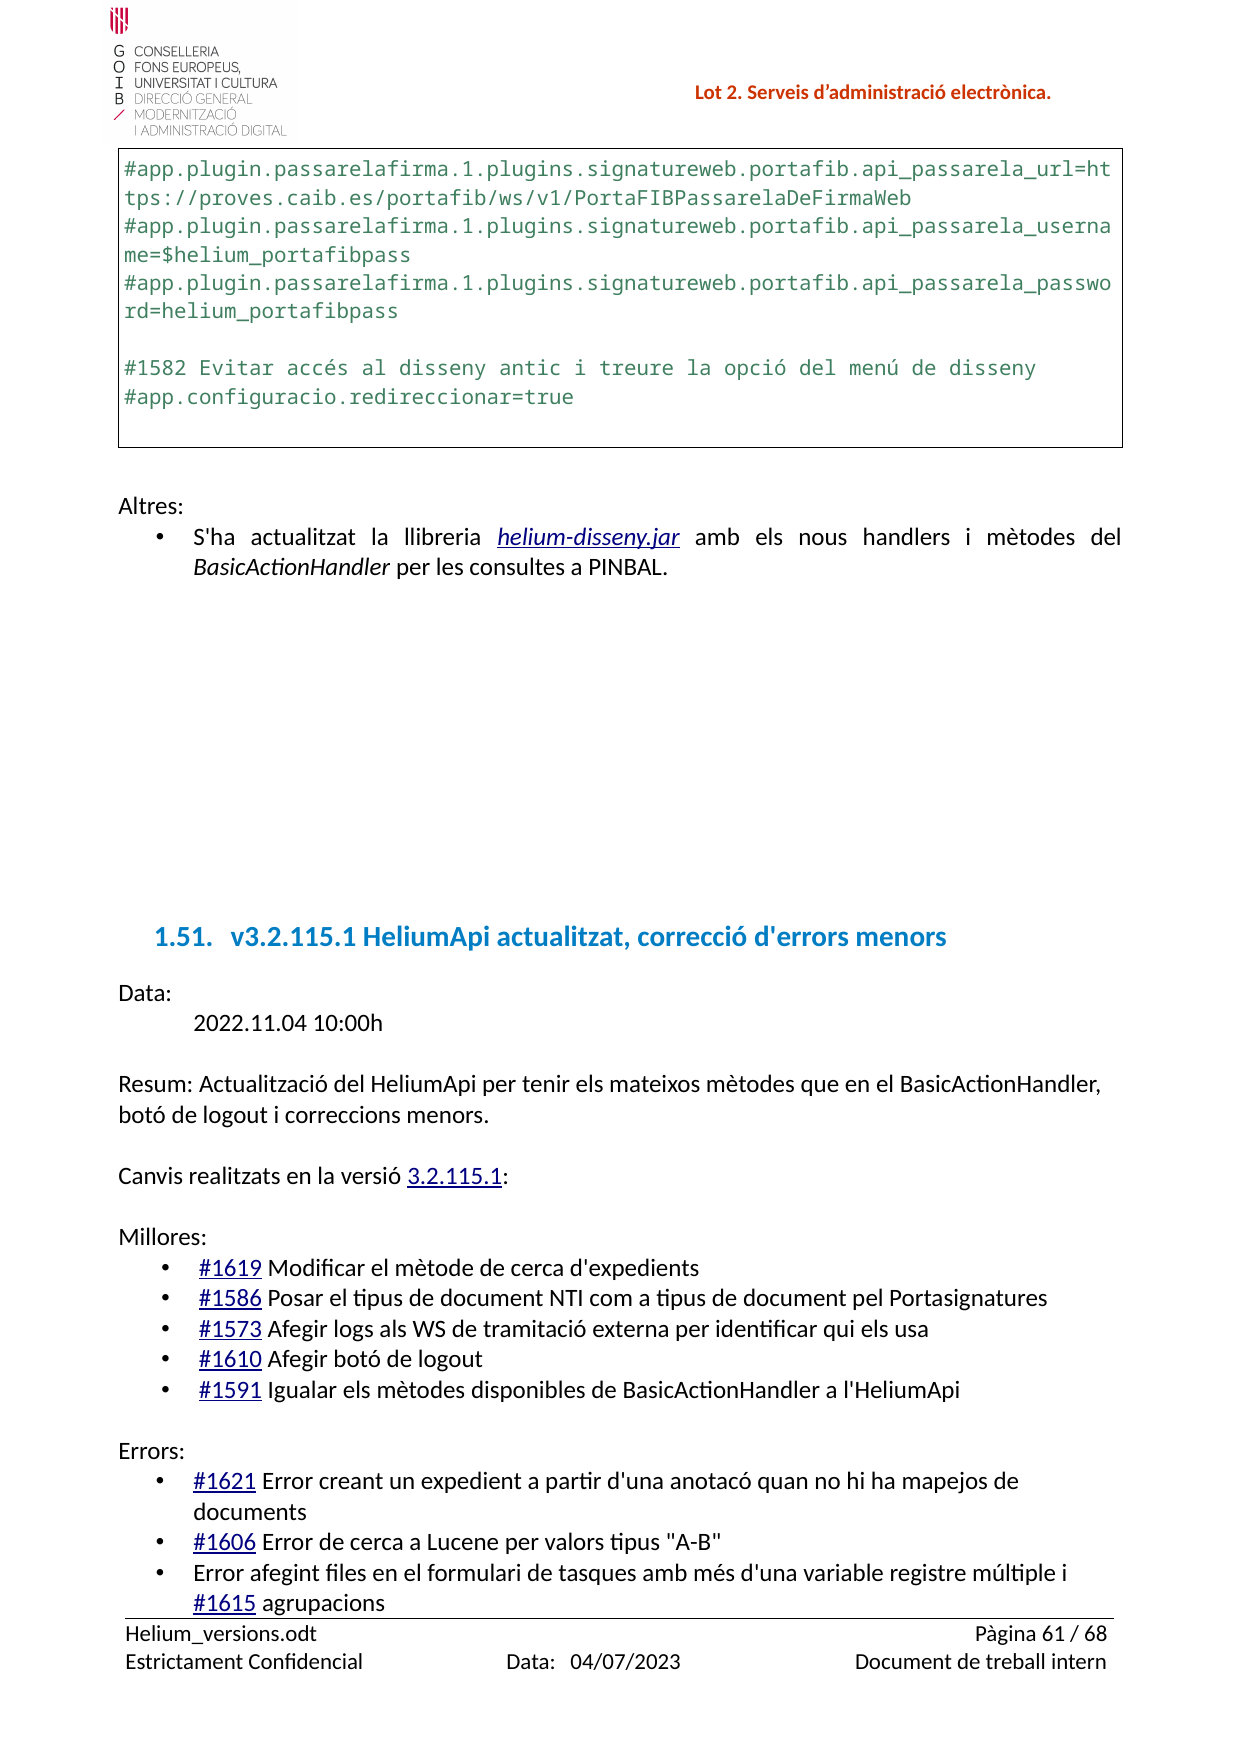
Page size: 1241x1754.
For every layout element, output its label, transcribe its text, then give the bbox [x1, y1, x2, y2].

text Errors: [118, 1435, 1122, 1465]
list #1606 Error de cerca a Lucene per valors tipus "A-B" [156, 1526, 1122, 1557]
text 2022.11.04 10:00h [118, 1007, 1122, 1038]
text Data: [118, 977, 1122, 1007]
list #1621 Error creant un expedient a partir d'una anotacó quan no hi ha mapejos de documents [156, 1465, 1122, 1526]
text Altres: [118, 490, 1122, 521]
list Error afegint files en el formulari de tasques amb més d'una variable registre múltiple i #1615 agrupacions [156, 1557, 1122, 1618]
list #1591 Igualar els mètodes disponibles de BasicActionHandler a l'HeliumApi [161, 1374, 1122, 1404]
text Millores: [118, 1221, 1122, 1252]
subtitle v3.2.115.1 HeliumApi actualitzat, correcció d'errors menors [153, 918, 1122, 953]
list S'ha actualitzat la llibreria helium-disseny.jar amb els nous handlers i mètodes del BasicActionHandler per les consultes a PINBAL. [156, 521, 1122, 582]
text Canvis realitzats en la versió 3.2.115.1: [118, 1160, 1122, 1191]
list #1573 Afegir logs als WS de tramitació externa per identificar qui els usa [161, 1313, 1122, 1343]
list #1619 Modificar el mètode de cerca d'expedients [161, 1252, 1122, 1282]
text Resum: Actualització del HeliumApi per tenir els mateixos mètodes que en el BasicActionHandler, botó de logout i correccions menors. [118, 1068, 1122, 1129]
table_header #app.plugin.passarelafirma.1.plugins.signatureweb.portafib.api_passarela_url=https://proves.caib.es/portafib/ws/v1/PortaFIBPassarelaDeFirmaWeb #app.plugin.passarelafirma.1.plugins.signatureweb.portafib.api_passarela_username=$helium_portafibpass #app.plugin.passarelafirma.1.plugins.signatureweb.portafib.api_passarela_password=helium_portafibpass #1582 Evitar accés al disseny antic i treure la opció del menú de disseny #app.configuracio.redireccionar=true [119, 149, 1122, 447]
list #1610 Afegir botó de logout [161, 1343, 1122, 1374]
picture [100, 0, 297, 144]
list #1586 Posar el tipus de document NTI com a tipus de document pel Portasignatures [161, 1282, 1122, 1313]
